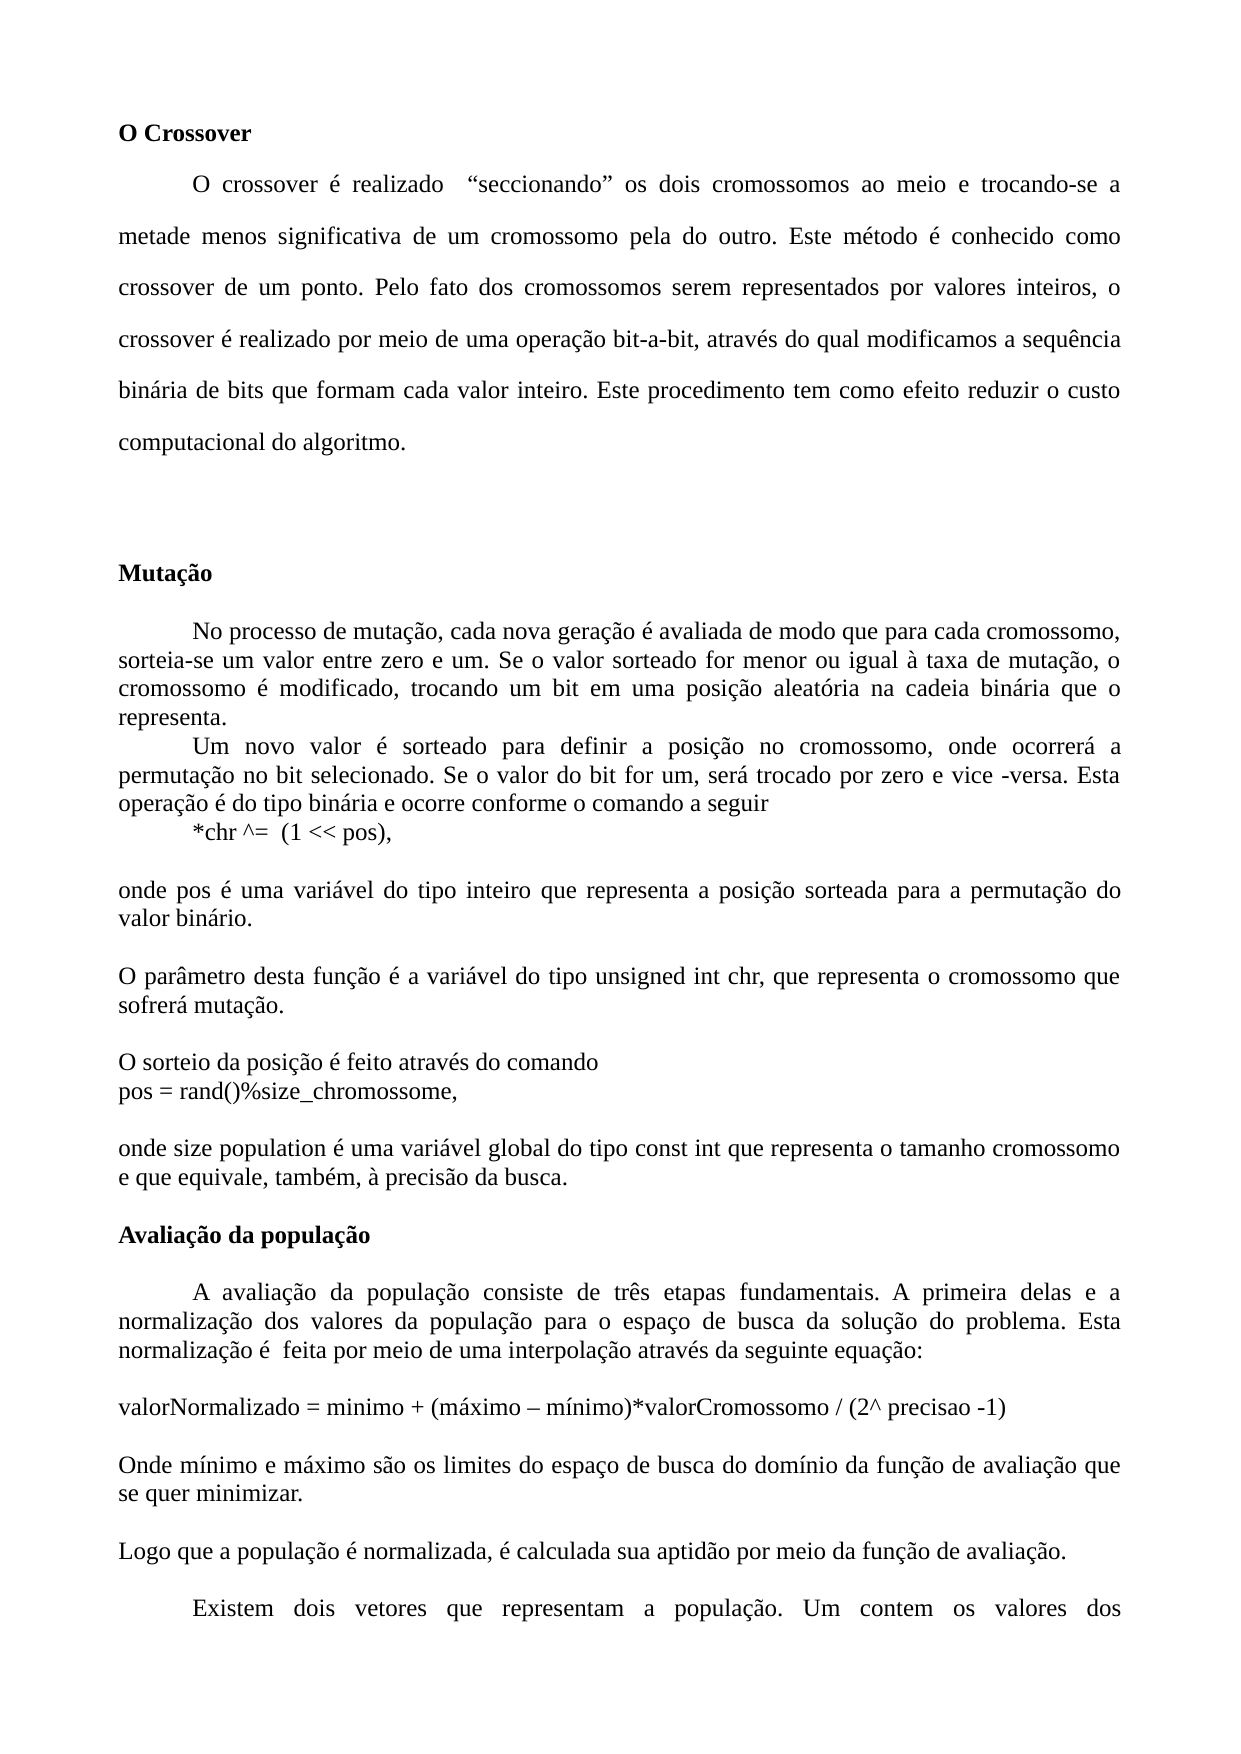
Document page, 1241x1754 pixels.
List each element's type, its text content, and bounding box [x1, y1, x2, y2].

text valorNormalizado = minimo + (máximo – mínimo)*valorCromossomo / (2^ precisao -1) [118, 1392, 1122, 1421]
text Um novo valor é sorteado para definir a posição no cromossomo, onde ocorrerá a permutação no bit selecionado. Se o valor do bit for um, será trocado por zero e vice -versa. Esta operação é do tipo binária e ocorre conforme o comando a seguir [118, 731, 1122, 817]
text onde pos é uma variável do tipo inteiro que representa a posição sorteada para a permutação do valor binário. [118, 875, 1122, 932]
text O parâmetro desta função é a variável do tipo unsigned int chr, que representa o cromossomo que sofrerá mutação. [118, 961, 1122, 1018]
text O sorteio da posição é feito através do comando [118, 1047, 1122, 1076]
text Existem dois vetores que representam a população. Um contem os valores dos [118, 1593, 1122, 1622]
text Avaliação da população [118, 1220, 1122, 1248]
text A avaliação da população consiste de três etapas fundamentais. A primeira delas e a normalização dos valores da população para o espaço de busca da solução do problema. Esta normalização é feita por meio de uma interpolação através da seguinte equação: [118, 1277, 1122, 1363]
text Onde mínimo e máximo são os limites do espaço de busca do domínio da função de avaliação que se quer minimizar. [118, 1450, 1122, 1507]
text onde size population é uma variável global do tipo const int que representa o tamanho cromossomo e que equivale, também, à precisão da busca. [118, 1133, 1122, 1191]
text *chr ^= (1 << pos), [118, 817, 1122, 846]
text Mutação [118, 558, 1122, 587]
text O Crossover [118, 118, 1122, 147]
text Logo que a população é normalizada, é calculada sua aptidão por meio da função de avaliação. [118, 1536, 1122, 1565]
text O crossover é realizado “seccionando” os dois cromossomos ao meio e trocando-se a metade menos significativa de um cromossomo pela do outro. Este método é conhecido como crossover de um ponto. Pelo fato dos cromossomos serem representados por valores inteiros, o crossover é realizado por meio de uma operação bit-a-bit, através do qual modificamos a sequência binária de bits que formam cada valor inteiro. Este procedimento tem como efeito reduzir o custo computacional do algoritmo. [118, 169, 1122, 456]
text No processo de mutação, cada nova geração é avaliada de modo que para cada cromossomo, sorteia-se um valor entre zero e um. Se o valor sorteado for menor ou igual à taxa de mutação, o cromossomo é modificado, trocando um bit em uma posição aleatória na cadeia binária que o representa. [118, 616, 1122, 731]
text pos = rand()%size_chromossome, [118, 1076, 1122, 1105]
